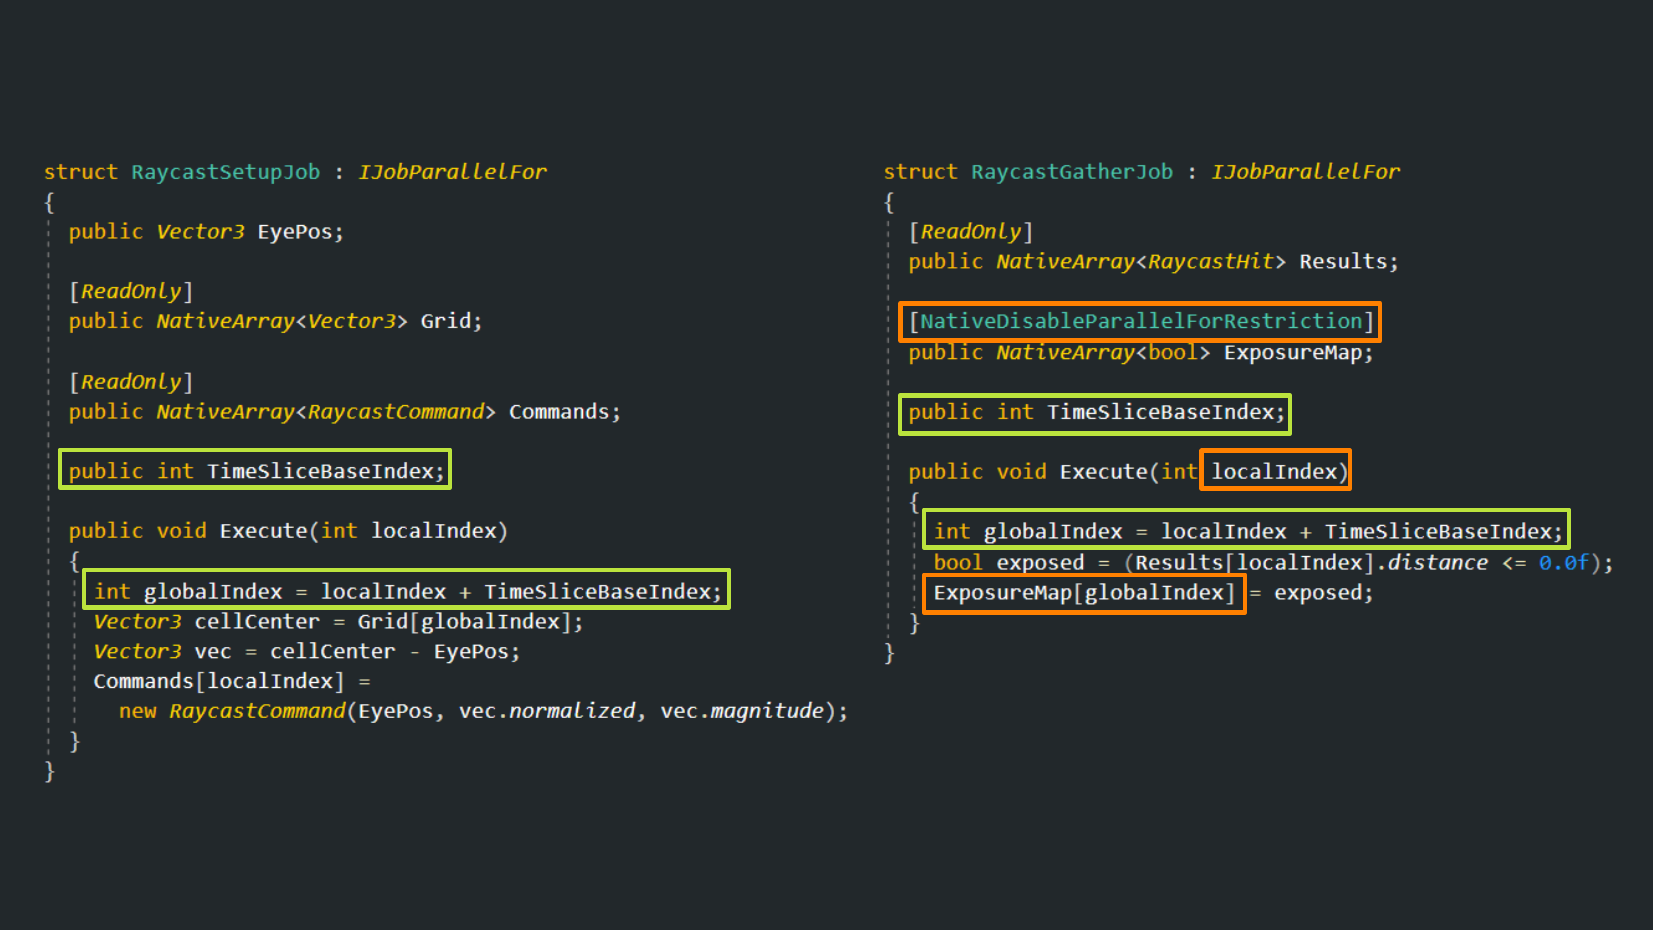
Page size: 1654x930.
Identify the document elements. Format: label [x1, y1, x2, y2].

text_box [1201, 450, 1351, 489]
text_box [900, 303, 1381, 341]
picture [873, 149, 1633, 683]
text_box [924, 574, 1246, 613]
text_box [924, 509, 1570, 548]
text_box [900, 395, 1291, 434]
text_box [60, 449, 451, 488]
picture [37, 153, 871, 796]
text_box [84, 569, 730, 608]
